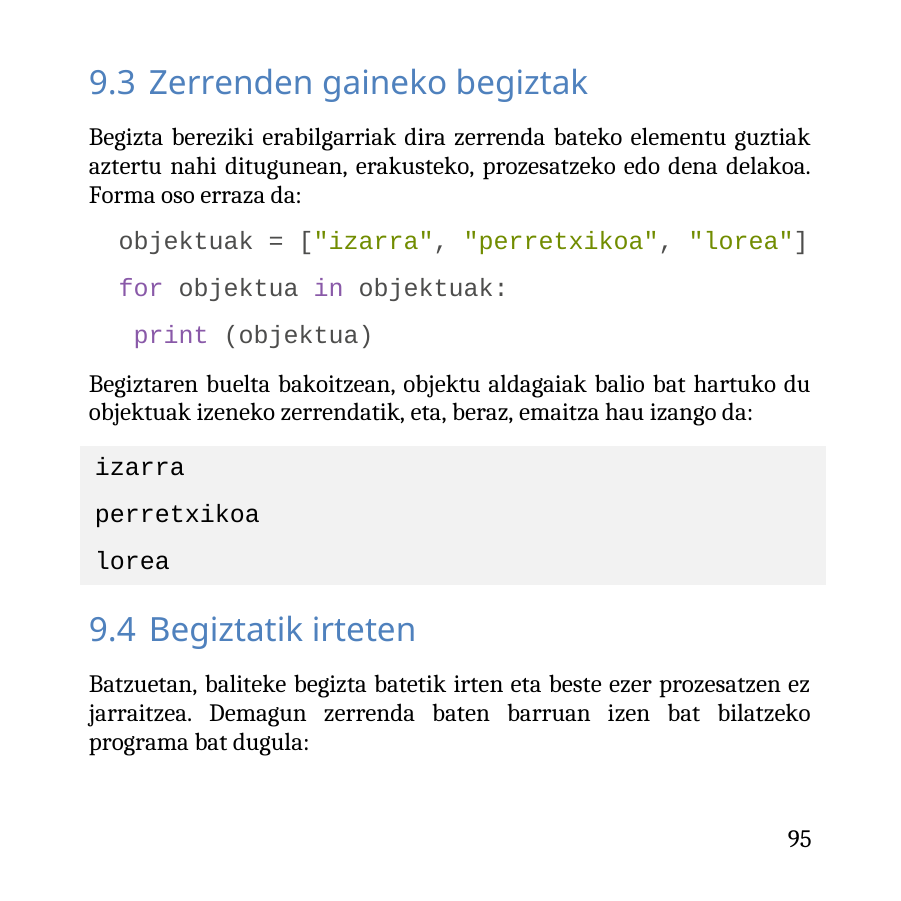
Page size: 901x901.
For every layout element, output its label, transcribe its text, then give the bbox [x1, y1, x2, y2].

text objektuak = ["izarra", "perretxikoa", "lorea"] [118, 228, 811, 257]
text for objektua in objektuak: [118, 275, 811, 304]
text Begiztaren buelta bakoitzean, objektu aldagaiak balio bat hartuko du objektuak izeneko zerrendatik, eta, beraz, emaitza hau izango da: [89, 369, 811, 427]
subtitle Zerrenden gaineko begiztak [89, 59, 811, 104]
text Batzuetan, baliteke begizta batetik irten eta beste ezer prozesatzen ez jarraitzea. Demagun zerrenda baten barruan izen bat bilatzeko programa bat dugula: [89, 670, 811, 756]
text perretxikoa [86, 493, 820, 529]
text Begizta bereziki erabilgarriak dira zerrenda bateko elementu guztiak aztertu nahi ditugunean, erakusteko, prozesatzeko edo dena delakoa. Forma oso erraza da: [89, 123, 811, 209]
text izarra [86, 452, 820, 482]
subtitle Begiztatik irteten [89, 606, 811, 651]
text lorea [86, 540, 820, 579]
text print (objektua) [118, 322, 811, 351]
